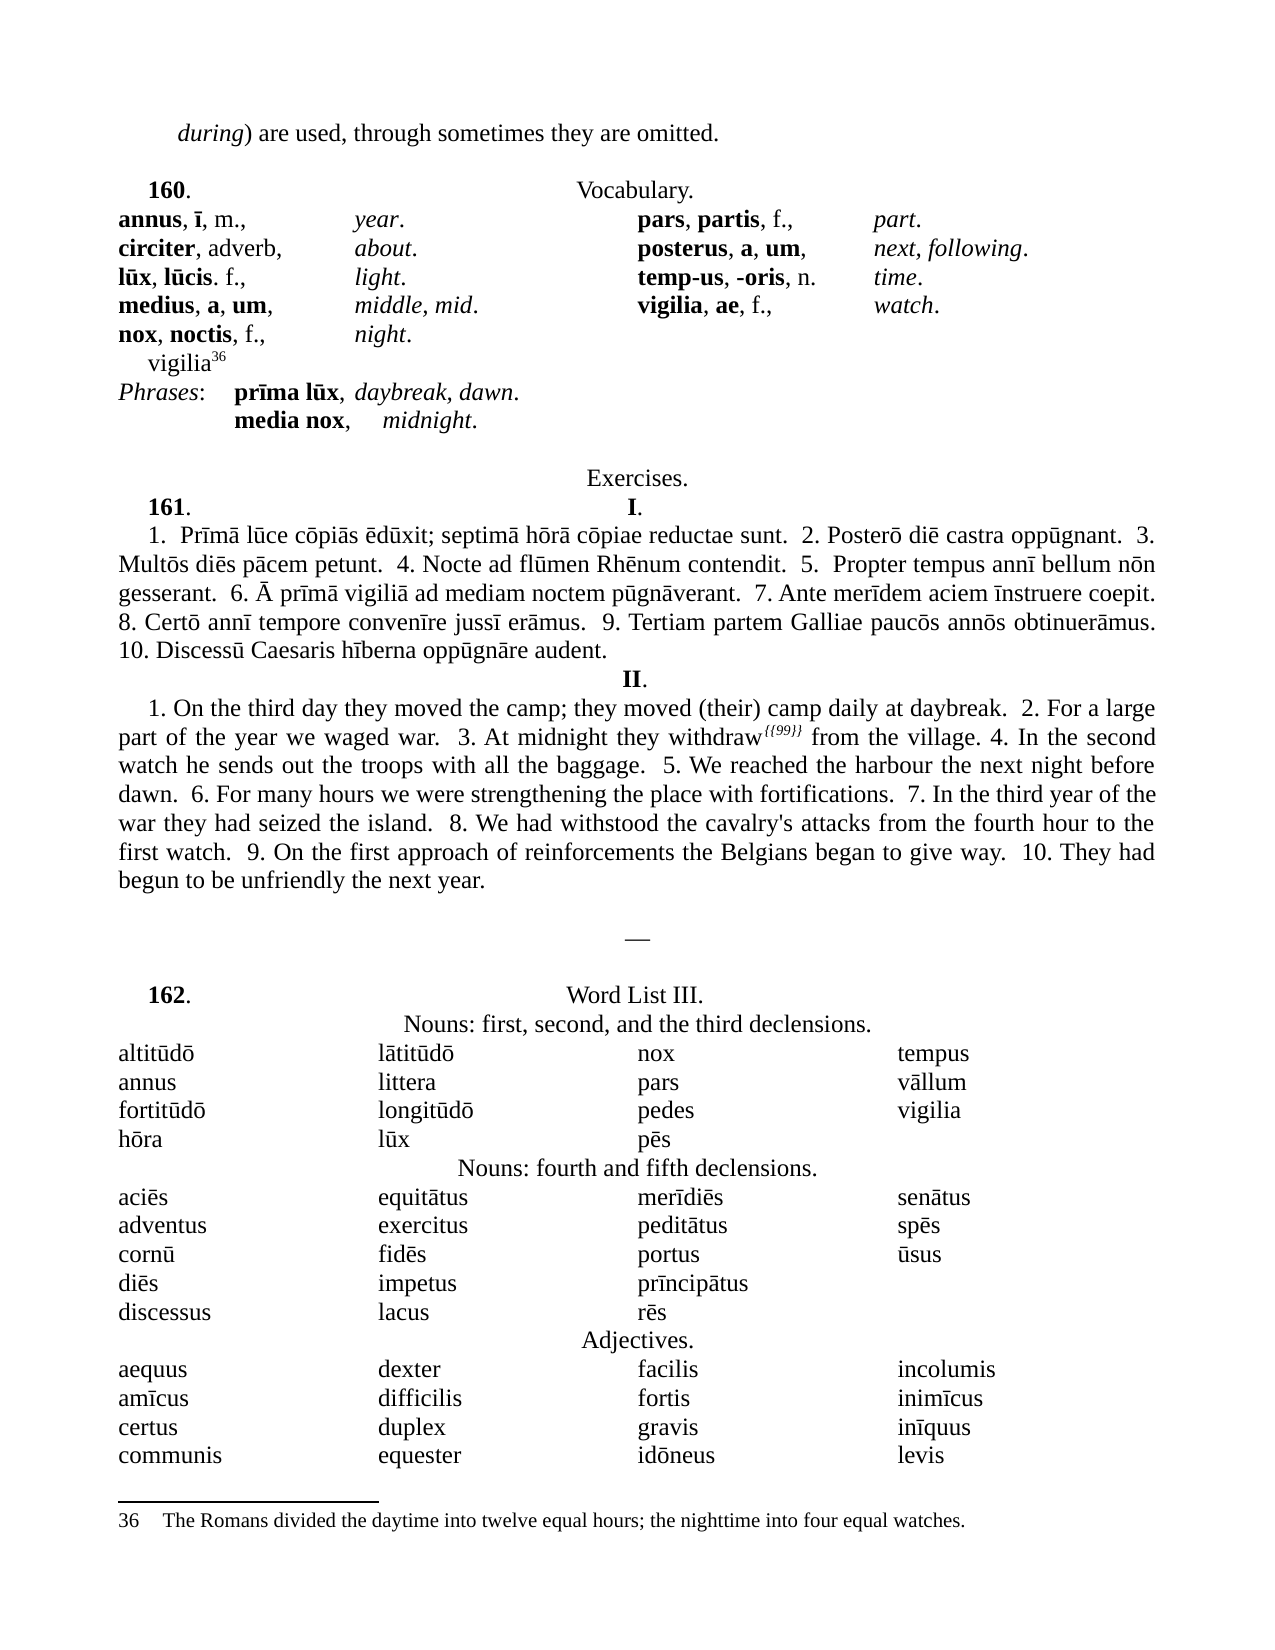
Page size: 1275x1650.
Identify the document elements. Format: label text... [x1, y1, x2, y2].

text vigilia, ae, f., watch. [637, 291, 1157, 319]
text pars [637, 1067, 897, 1096]
text impetus [378, 1268, 637, 1297]
text gravis [637, 1412, 897, 1441]
text Phrases: prīma lūx, daybreak, dawn. [118, 377, 1157, 406]
text The Romans divided the daytime into twelve equal hours; the nighttime into four equal watches. [118, 1508, 1157, 1532]
text aciēs [118, 1182, 378, 1211]
text dexter [378, 1354, 637, 1383]
text portus [637, 1239, 897, 1268]
text peditātus [637, 1211, 897, 1239]
text media nox, midnight. [118, 406, 1157, 434]
text Nouns: fourth and fifth declensions. [118, 1153, 1157, 1182]
text aequus [118, 1354, 378, 1383]
text 1. Prīmā lūce cōpiās ēdūxit; septimā hōrā cōpiae reductae sunt. 2. Posterō diē castra oppūgnant. 3. Multōs diēs pācem petunt. 4. Nocte ad flūmen Rhēnum contendit. 5. Propter tempus annī bellum nōn gesserant. 6. Ā prīmā vigiliā ad mediam noctem pūgnāverant. 7. Ante merīdem aciem īnstruere coepit. 8. Certō annī tempore convenīre jussī erāmus. 9. Tertiam partem Galliae paucōs annōs obtinuerāmus. 10. Discessū Caesaris hīberna oppūgnāre audent. [118, 521, 1157, 664]
text 1. On the third day they moved the camp; they moved (their) camp daily at daybreak. 2. For a large part of the year we waged war. 3. At midnight they withdraw{{99}} from the village. 4. In the second watch he sends out the troops with all the baggage. 5. We reached the harbour the next night before dawn. 6. For many hours we were strengthening the place with fortifications. 7. In the third year of the war they had seized the island. 8. We had withstood the cavalry's attacks from the fourth hour to the first watch. 9. On the first approach of reinforcements the Belgians began to give way. 10. They had begun to be unfriendly the next year. [118, 693, 1157, 894]
text fidēs [378, 1239, 637, 1268]
text vigilia [897, 1096, 1157, 1124]
text equitātus [378, 1182, 637, 1211]
text longitūdō [378, 1096, 637, 1124]
text medius, a, um, middle, mid. [118, 291, 637, 319]
text inīquus [897, 1412, 1157, 1441]
text cornū [118, 1239, 378, 1268]
text during) are used, through sometimes they are omitted. [118, 118, 1157, 147]
text levis [897, 1441, 1157, 1469]
text diēs [118, 1268, 378, 1297]
text inimīcus [897, 1383, 1157, 1412]
text tempus [897, 1038, 1157, 1067]
text temp-us, -oris, n. time. [637, 262, 1157, 291]
text 162. Word List III. [118, 981, 1157, 1009]
text lūx, lūcis. f., light. [118, 262, 637, 291]
text discessus [118, 1297, 378, 1326]
text difficilis [378, 1383, 637, 1412]
text Nouns: first, second, and the third declensions. [118, 1009, 1157, 1038]
text facilis [637, 1354, 897, 1383]
text vigilia [118, 348, 1157, 377]
text altitūdō [118, 1038, 378, 1067]
text certus [118, 1412, 378, 1441]
text fortitūdō [118, 1096, 378, 1124]
text pars, partis, f., part. [637, 204, 1157, 233]
text annus, ī, m., year. [118, 204, 637, 233]
text amīcus [118, 1383, 378, 1412]
text idōneus [637, 1441, 897, 1469]
text lūx [378, 1124, 637, 1153]
text 161. I. [118, 492, 1157, 521]
text posterus, a, um, next, following. [637, 233, 1157, 262]
text duplex [378, 1412, 637, 1441]
text merīdiēs [637, 1182, 897, 1211]
text pedes [637, 1096, 897, 1124]
text nox [637, 1038, 897, 1067]
text ūsus [897, 1239, 1157, 1268]
text senātus [897, 1182, 1157, 1211]
text rēs [637, 1297, 897, 1326]
text annus [118, 1067, 378, 1096]
text pēs [637, 1124, 897, 1153]
text equester [378, 1441, 637, 1469]
text 160. Vocabulary. [118, 176, 1157, 204]
text — [118, 923, 1157, 952]
text hōra [118, 1124, 378, 1153]
text vāllum [897, 1067, 1157, 1096]
text II. [118, 664, 1157, 693]
text exercitus [378, 1211, 637, 1239]
text incolumis [897, 1354, 1157, 1383]
text adventus [118, 1211, 378, 1239]
text nox, noctis, f., night. [118, 319, 637, 348]
text lātitūdō [378, 1038, 637, 1067]
text communis [118, 1441, 378, 1469]
text Exercises. [118, 463, 1157, 492]
text Adjectives. [118, 1326, 1157, 1354]
text circiter, adverb, about. [118, 233, 637, 262]
text littera [378, 1067, 637, 1096]
text spēs [897, 1211, 1157, 1239]
text prīncipātus [637, 1268, 897, 1297]
text lacus [378, 1297, 637, 1326]
text fortis [637, 1383, 897, 1412]
